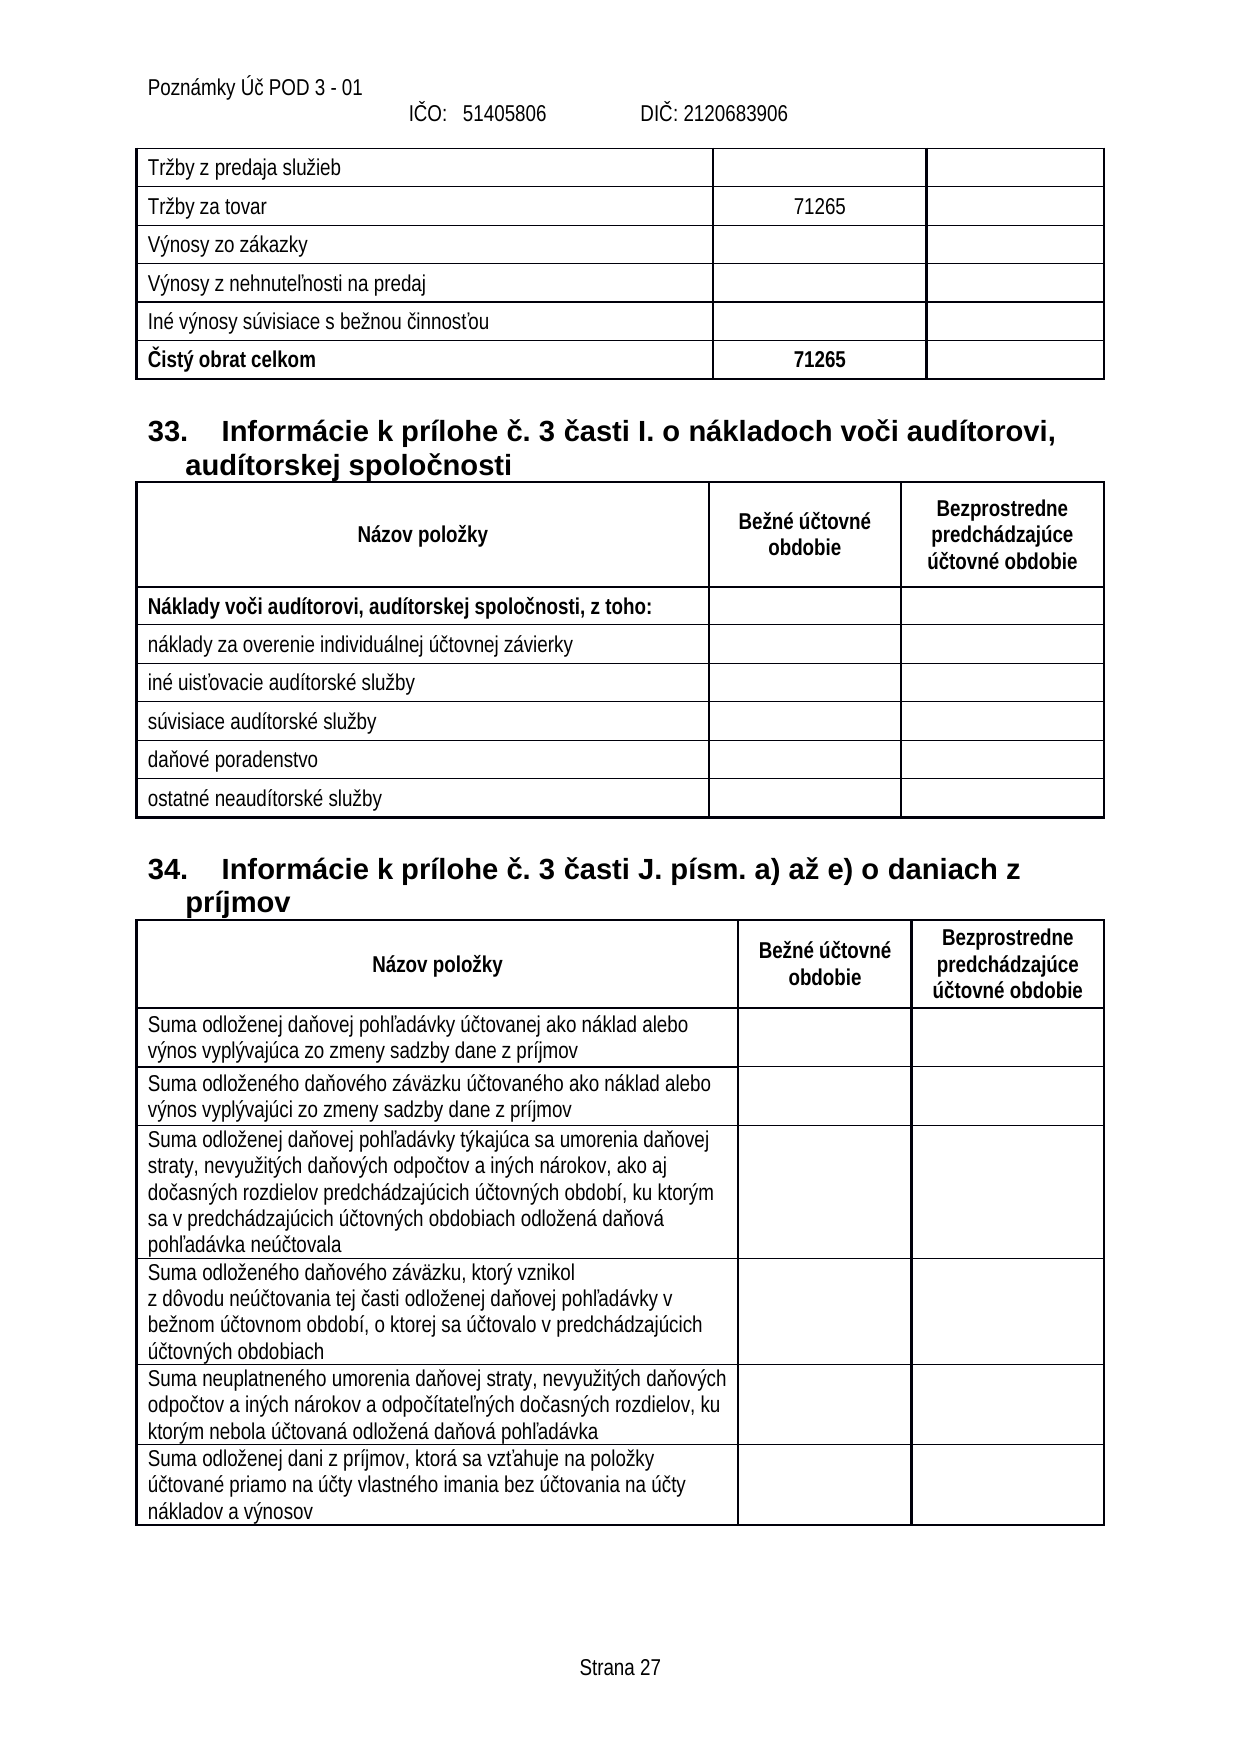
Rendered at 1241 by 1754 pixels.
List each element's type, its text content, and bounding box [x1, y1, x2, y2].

table_cell [928, 187, 1103, 224]
table_header Názov položky [138, 921, 737, 1007]
table_cell [739, 1067, 910, 1125]
table_cell Výnosy z nehnuteľnosti na predaj [138, 264, 712, 301]
table_cell súvisiace audítorské služby [138, 702, 708, 739]
table_cell [714, 226, 925, 263]
table_cell [928, 341, 1103, 378]
table_cell [913, 1009, 1103, 1066]
table_cell [913, 1259, 1103, 1364]
table_header Bezprostredne predchádzajúce účtovné obdobie [913, 921, 1103, 1007]
table_cell Suma odloženého daňového záväzku, ktorý vznikol z dôvodu neúčtovania tej časti odloženej daňovej pohľadávky v bežnom účtovnom období, o ktorej sa účtovalo v predchádzajúcich účtovných obdobiach [138, 1259, 737, 1364]
table_cell Suma odloženej daňovej pohľadávky týkajúca sa umorenia daňovej straty, nevyužitých daňových odpočtov a iných nárokov, ako aj dočasných rozdielov predchádzajúcich účtovných období, ku ktorým sa v predchádzajúcich účtovných obdobiach odložená daňová pohľadávka neúčtovala [138, 1126, 737, 1257]
table_cell [902, 779, 1103, 816]
table_cell [902, 702, 1103, 739]
table_cell [902, 664, 1103, 701]
table_cell Suma odloženej dani z príjmov, ktorá sa vzťahuje na položky účtované priamo na účty vlastného imania bez účtovania na účty nákladov a výnosov [138, 1445, 737, 1524]
table_cell [902, 625, 1103, 663]
table_cell daňové poradenstvo [138, 741, 708, 778]
table_cell Suma odloženého daňového záväzku účtovaného ako náklad alebo výnos vyplývajúci zo zmeny sadzby dane z príjmov [138, 1068, 737, 1125]
table_cell [710, 779, 900, 816]
table_cell 71265 [714, 341, 925, 378]
table_cell ostatné neaudítorské služby [138, 779, 708, 816]
table_cell Iné výnosy súvisiace s bežnou činnosťou [138, 303, 712, 340]
table_cell [739, 1126, 910, 1257]
table_cell [913, 1067, 1103, 1125]
table_cell [714, 303, 925, 340]
table_cell [928, 264, 1103, 301]
table_cell Tržby z predaja služieb [138, 149, 712, 186]
table_cell [739, 1365, 910, 1444]
table_cell Tržby za tovar [138, 187, 712, 224]
table_cell [714, 264, 925, 301]
table_cell [902, 741, 1103, 778]
table_cell [710, 625, 900, 663]
table_cell Náklady voči audítorovi, audítorskej spoločnosti, z toho: [138, 588, 708, 624]
table_cell [913, 1445, 1103, 1524]
table_cell [902, 588, 1103, 624]
table_cell Výnosy zo zákazky [138, 226, 712, 263]
table_cell [710, 702, 900, 739]
title Informácie k prílohe č. 3 časti J. písm. a) až e) o daniach z príjmov [148, 852, 1092, 919]
table_cell [928, 226, 1103, 263]
table_header Bežné účtovné obdobie [739, 921, 910, 1007]
table_header Názov položky [138, 483, 708, 586]
table_cell Čistý obrat celkom [138, 341, 712, 378]
title Informácie k prílohe č. 3 časti I. o nákladoch voči audítorovi, audítorskej spoločnosti [148, 414, 1092, 481]
table_cell [710, 741, 900, 778]
table_cell [913, 1365, 1103, 1444]
table_header Bežné účtovné obdobie [710, 483, 900, 586]
table_cell [710, 664, 900, 701]
table_cell [739, 1445, 910, 1524]
table_cell [913, 1126, 1103, 1257]
table_cell [739, 1259, 910, 1364]
table_cell Suma neuplatneného umorenia daňovej straty, nevyužitých daňových odpočtov a iných nárokov a odpočítateľných dočasných rozdielov, ku ktorým nebola účtovaná odložená daňová pohľadávka [138, 1365, 737, 1444]
table_cell 71265 [714, 187, 925, 224]
table_cell iné uisťovacie audítorské služby [138, 664, 708, 701]
table_cell [739, 1009, 910, 1066]
table_cell Suma odloženej daňovej pohľadávky účtovanej ako náklad alebo výnos vyplývajúca zo zmeny sadzby dane z príjmov [138, 1009, 737, 1066]
table_cell [710, 588, 900, 624]
table_cell [714, 149, 925, 186]
table_cell [928, 303, 1103, 340]
table_cell [928, 149, 1103, 186]
table_cell náklady za overenie individuálnej účtovnej závierky [138, 625, 708, 663]
table_header Bezprostredne predchádzajúce účtovné obdobie [902, 483, 1103, 586]
